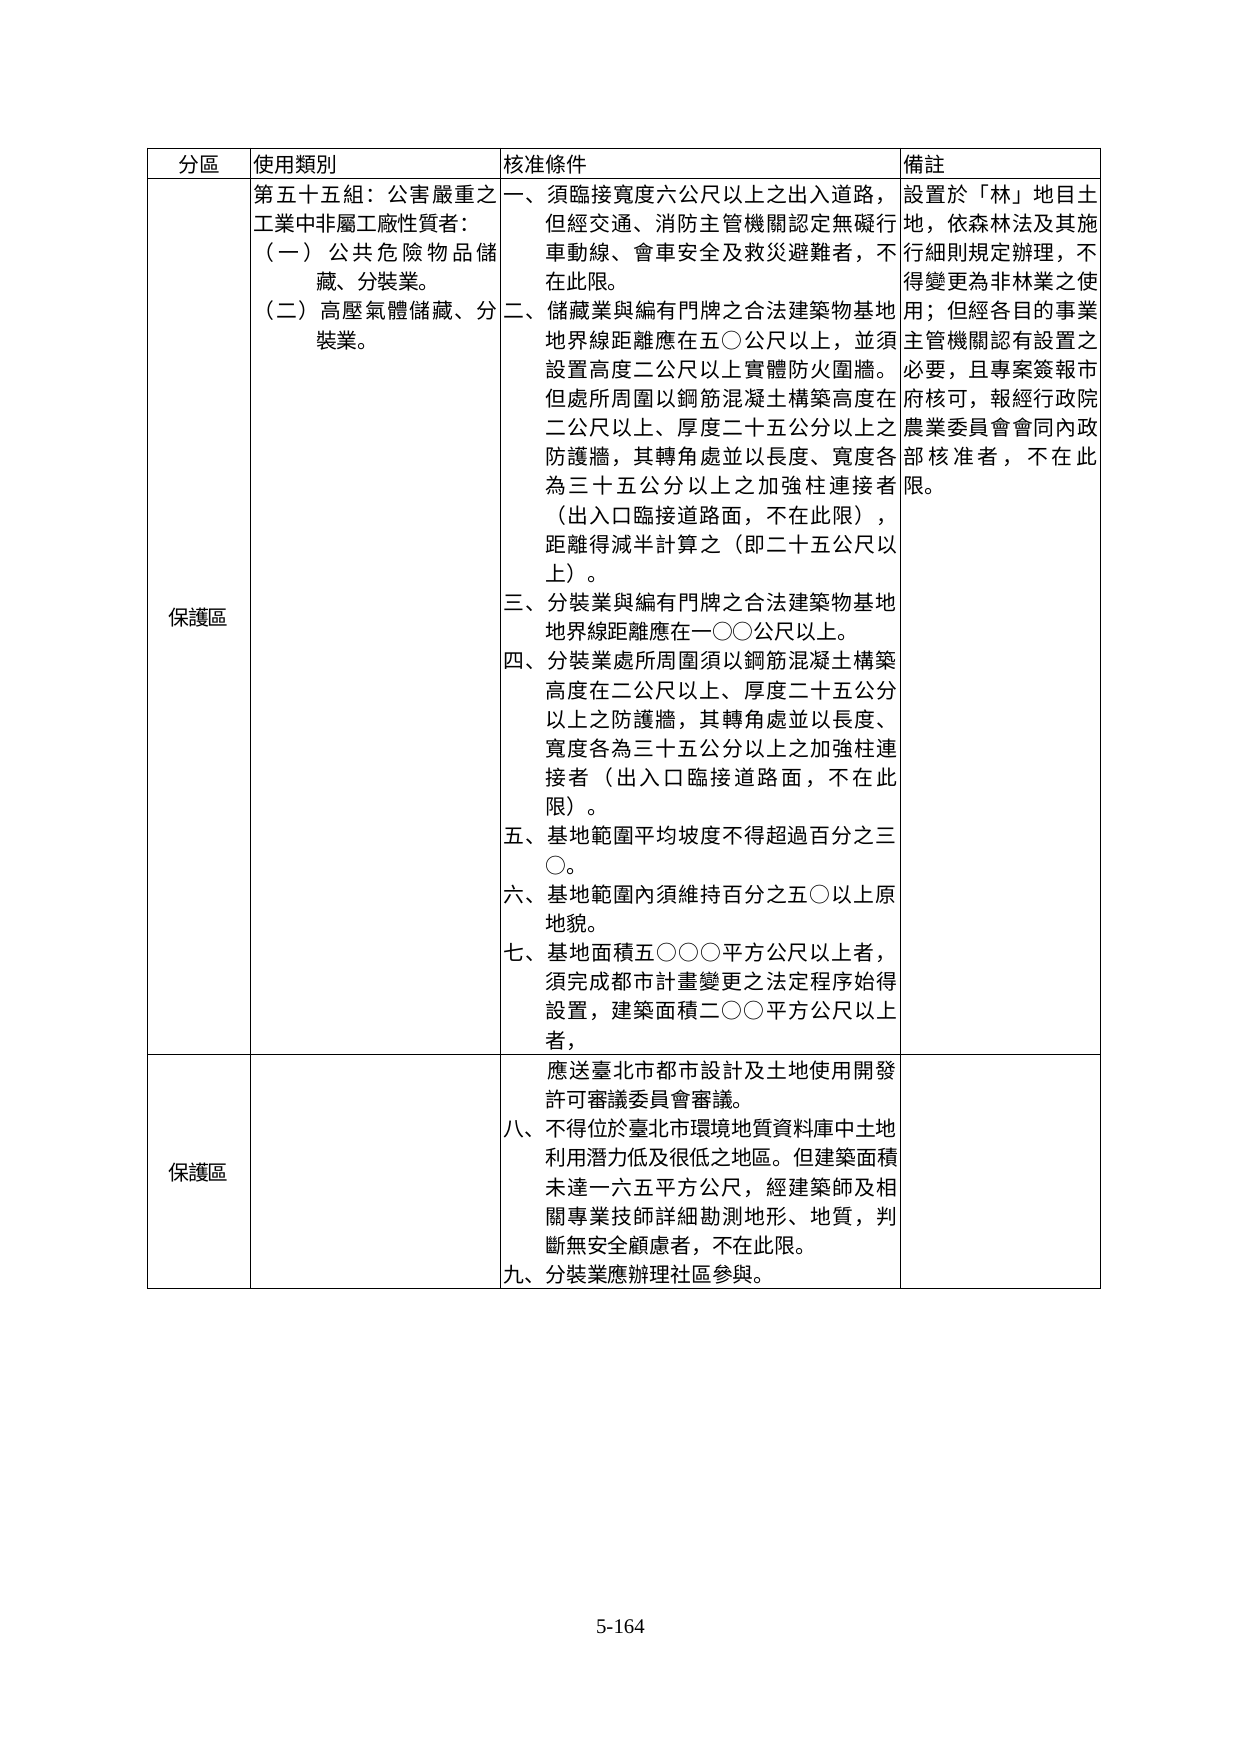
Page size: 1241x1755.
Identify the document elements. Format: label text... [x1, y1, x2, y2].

table_header 核准條件 [501, 149, 900, 178]
table_cell 一、須臨接寬度六公尺以上之出入道路，但經交通、消防主管機關認定無礙行車動線、會車安全及救災避難者，不在此限。 二、儲藏業與編有門牌之合法建築物基地地界線距離應在五○公尺以上，並須設置高度二公尺以上實體防火圍牆。但處所周圍以鋼筋混凝土構築高度在二公尺以上、厚度二十五公分以上之防護牆，其轉角處並以長度、寬度各為三十五公分以上之加強柱連接者（出入口臨接道路面，不在此限），距離得減半計算之（即二十五公尺以上）。 三、分裝業與編有門牌之合法建築物基地地界線距離應在一○○公尺以上。 四、分裝業處所周圍須以鋼筋混凝土構築高度在二公尺以上、厚度二十五公分以上之防護牆，其轉角處並以長度、寬度各為三十五公分以上之加強柱連接者（出入口臨接道路面，不在此限）。 五、基地範圍平均坡度不得超過百分之三○。 六、基地範圍內須維持百分之五○以上原地貌。 七、基地面積五○○○平方公尺以上者，須完成都市計畫變更之法定程序始得設置，建築面積二○○平方公尺以上者， [501, 179, 900, 1054]
table_cell [251, 1055, 500, 1288]
table_cell 設置於「林」地目土地，依森林法及其施行細則規定辦理，不得變更為非林業之使用；但經各目的事業主管機關認有設置之必要，且專案簽報市府核可，報經行政院農業委員會會同內政部核准者，不在此限。 [901, 179, 1100, 1054]
table_cell [901, 1055, 1100, 1288]
table_cell 保護區 [148, 1055, 250, 1288]
table_header 使用類別 [251, 149, 500, 178]
table_header 備註 [901, 149, 1100, 178]
table_cell 應送臺北市都市設計及土地使用開發許可審議委員會審議。 八、不得位於臺北市環境地質資料庫中土地利用潛力低及很低之地區。但建築面積未達一六五平方公尺，經建築師及相關專業技師詳細勘測地形、地質，判斷無安全顧慮者，不在此限。 九、分裝業應辦理社區參與。 [501, 1055, 900, 1288]
table_cell 第五十五組：公害嚴重之工業中非屬工廠性質者： （一）公共危險物品儲藏、分裝業。 （二）高壓氣體儲藏、分裝業。 [251, 179, 500, 1054]
table_header 分區 [148, 149, 250, 178]
table_cell 保護區 [148, 179, 250, 1054]
